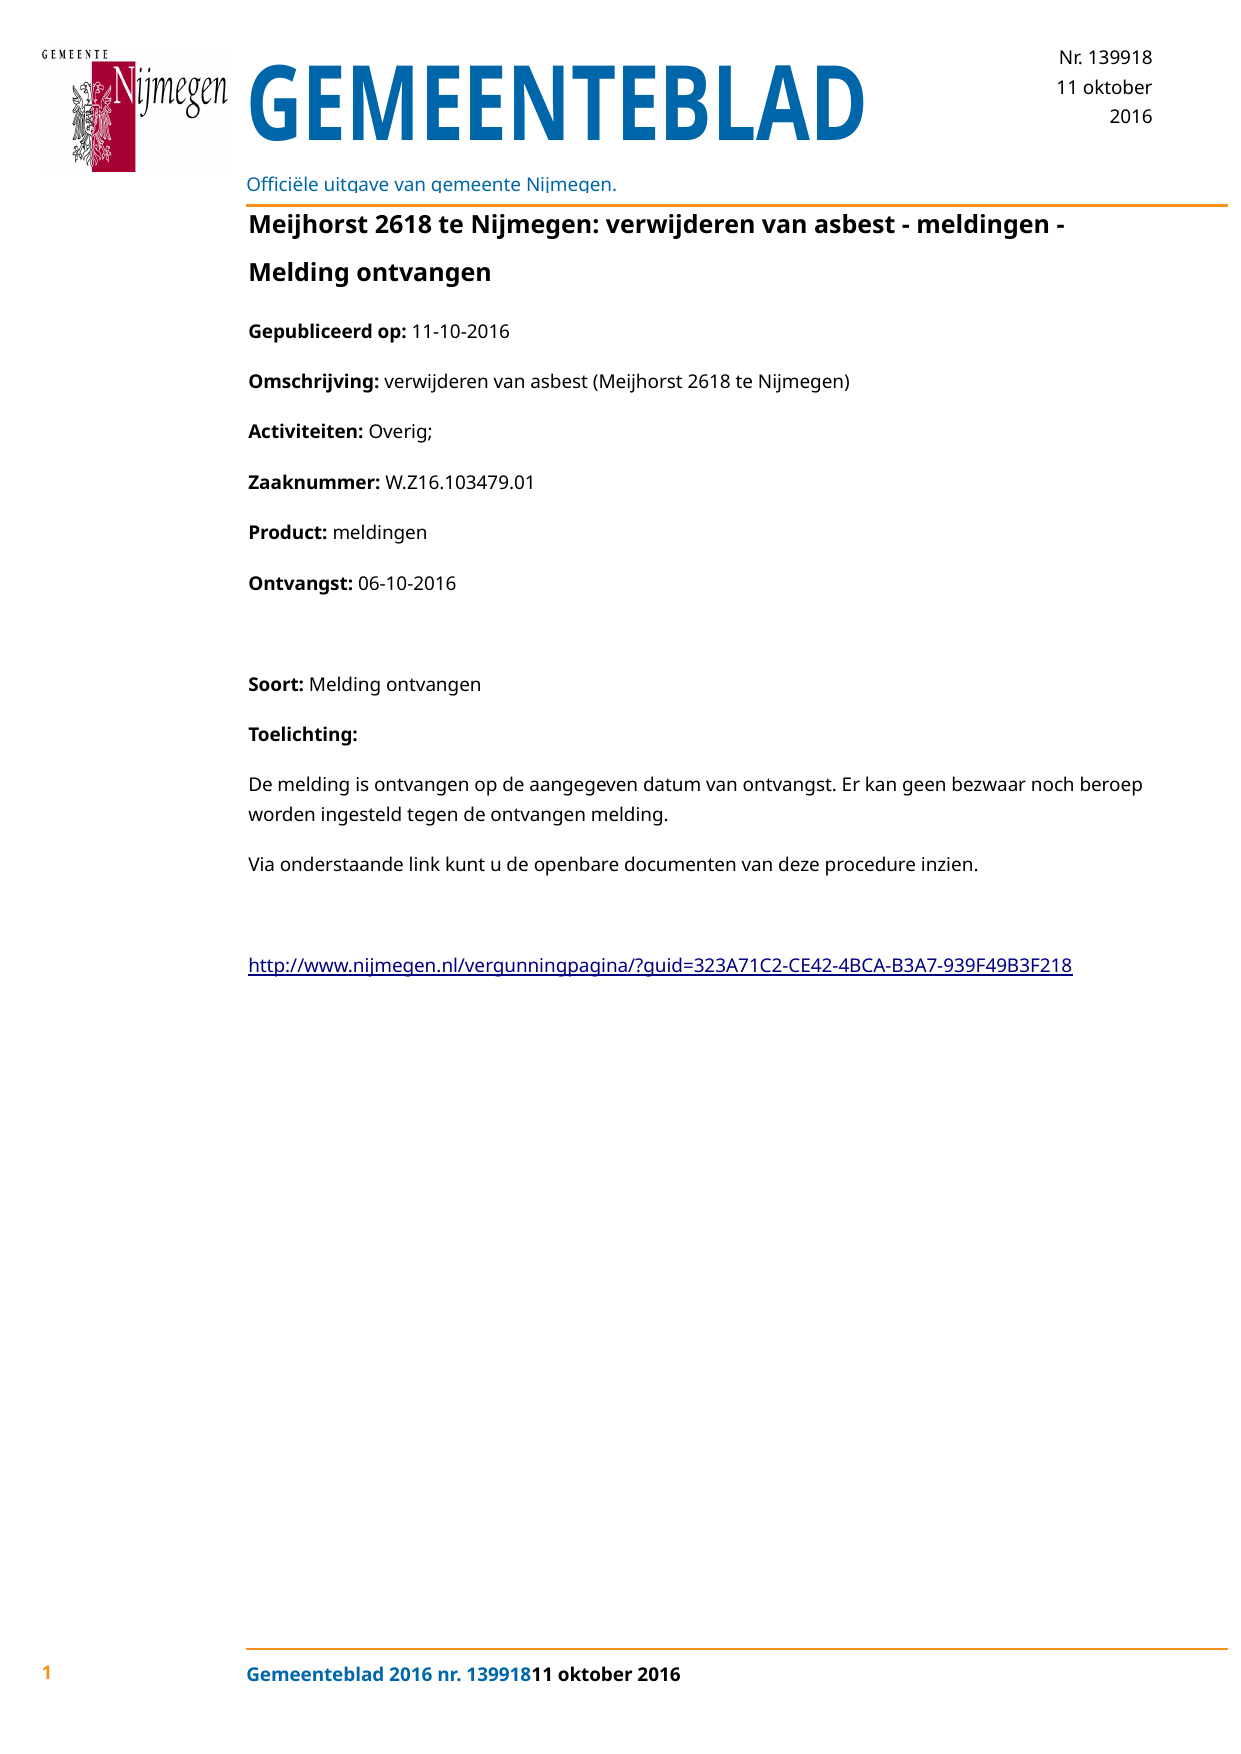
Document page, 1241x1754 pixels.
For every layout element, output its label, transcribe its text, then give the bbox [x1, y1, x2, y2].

text Toelichting: [248, 721, 1152, 747]
text De melding is ontvangen op de aangegeven datum van ontvangst. Er kan geen bezwaar noch beroep worden ingesteld tegen de ontvangen melding. [248, 772, 1152, 827]
text Omschrijving: verwijderen van asbest (Meijhorst 2618 te Nijmegen) [248, 368, 1152, 394]
text Meijhorst 2618 te Nijmegen: verwijderen van asbest - meldingen - Melding ontvangen [248, 207, 1152, 288]
text Product: meldingen [248, 519, 1152, 545]
text Via onderstaande link kunt u de openbare documenten van deze procedure inzien. [248, 852, 1152, 877]
text Gepubliceerd op: 11-10-2016 [248, 318, 1152, 344]
text Soort: Melding ontvangen [248, 671, 1152, 697]
text Activiteiten: Overig; [248, 419, 1152, 444]
picture [41, 47, 231, 172]
text Zaaknummer: W.Z16.103479.01 [248, 469, 1152, 495]
text http://www.nijmegen.nl/vergunningpagina/?guid=323A71C2-CE42-4BCA-B3A7-939F49B3F218 [248, 952, 1152, 978]
text Ontvangst: 06-10-2016 [248, 570, 1152, 596]
